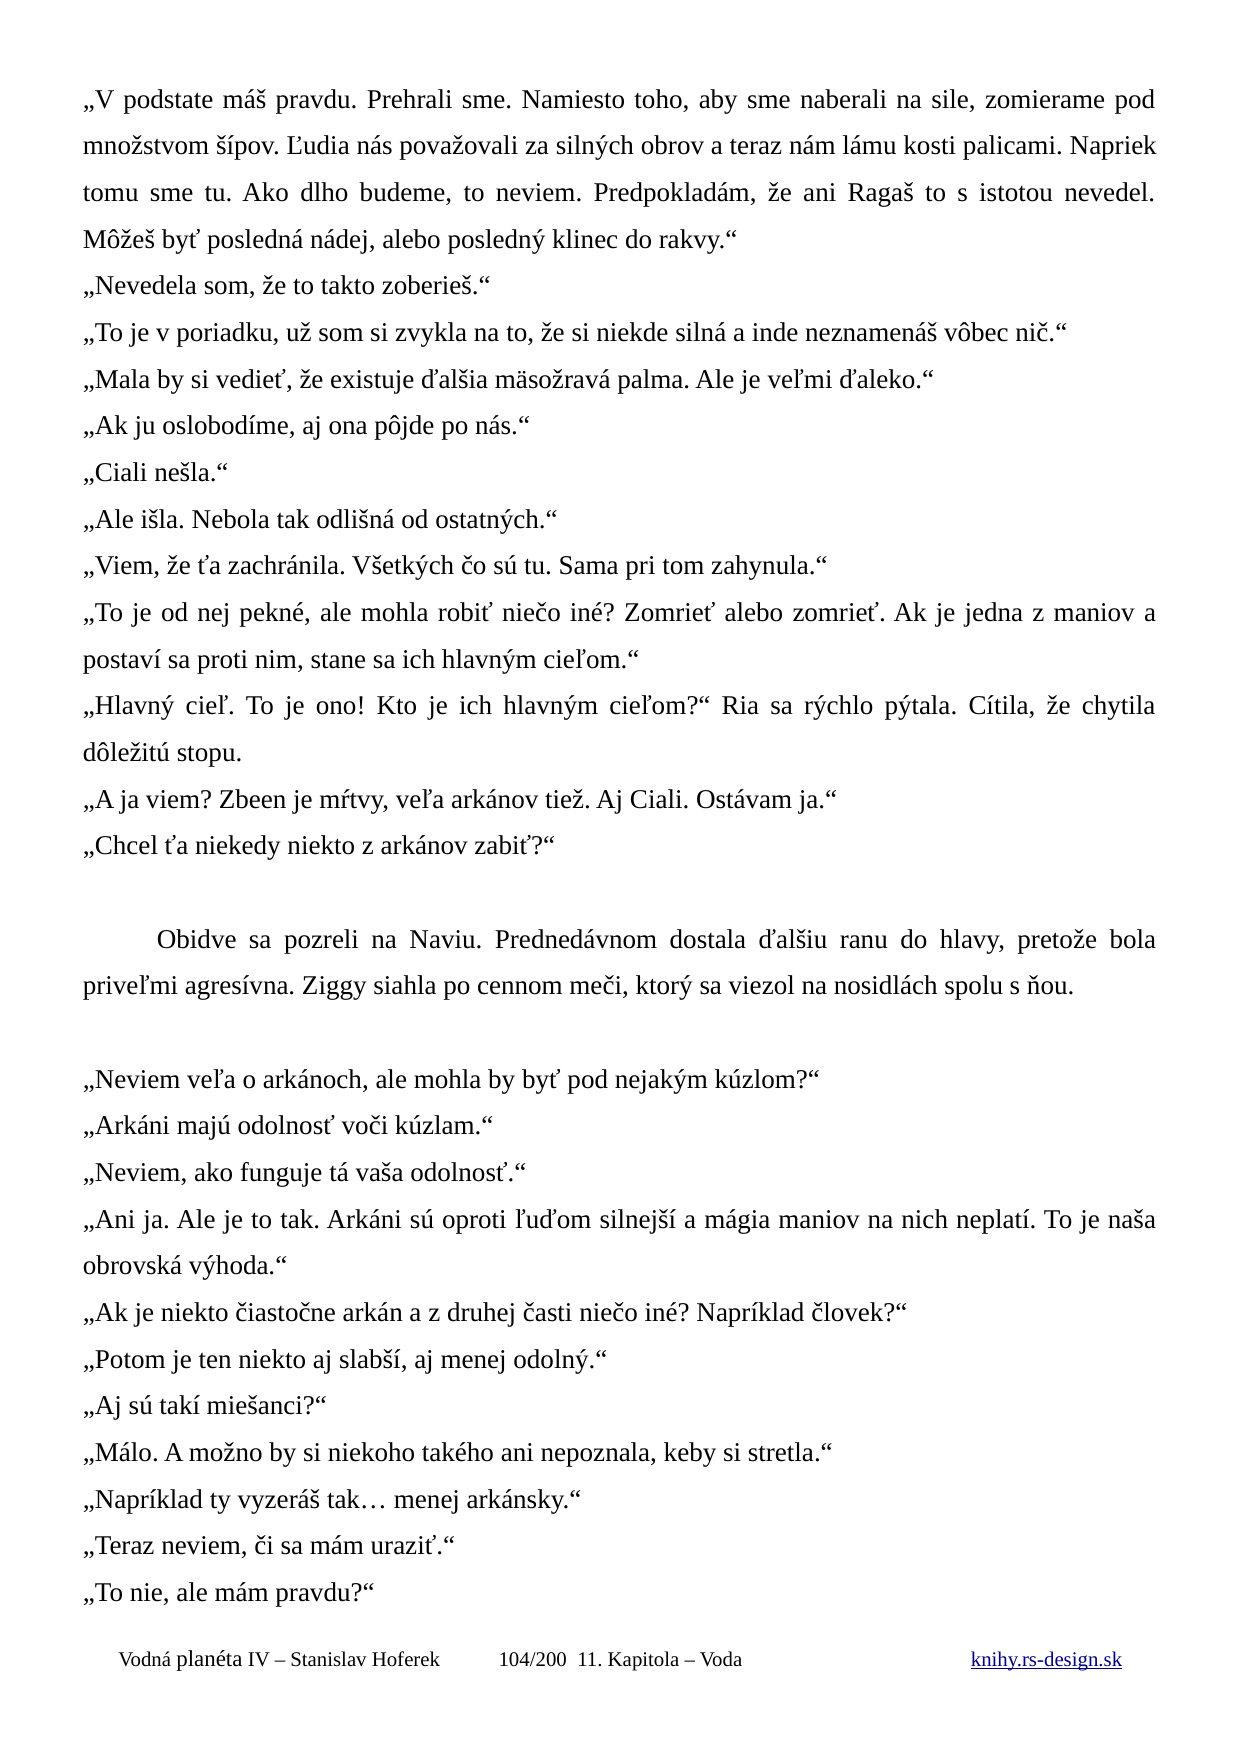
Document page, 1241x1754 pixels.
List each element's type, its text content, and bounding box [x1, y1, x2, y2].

text „Ak je niekto čiastočne arkán a z druhej časti niečo iné? Napríklad človek?“ [83, 1296, 1157, 1327]
text „Chcel ťa niekedy niekto z arkánov zabiť?“ [83, 829, 1157, 861]
text „Neviem, ako funguje tá vaša odolnosť.“ [83, 1156, 1157, 1187]
text „Arkáni majú odolnosť voči kúzlam.“ [83, 1109, 1157, 1141]
text „Málo. A možno by si niekoho takého ani nepoznala, keby si stretla.“ [83, 1436, 1157, 1467]
text „Hlavný cieľ. To je ono! Kto je ich hlavným cieľom?“ Ria sa rýchlo pýtala. Cítila, že chytila dôležitú stopu. [83, 689, 1157, 767]
text „Mala by si vedieť, že existuje ďalšia mäsožravá palma. Ale je veľmi ďaleko.“ [83, 363, 1157, 394]
text „To nie, ale mám pravdu?“ [83, 1576, 1157, 1607]
text „Nevedela som, že to takto zoberieš.“ [83, 269, 1157, 301]
text „To je od nej pekné, ale mohla robiť niečo iné? Zomrieť alebo zomrieť. Ak je jedna z maniov a postaví sa proti nim, stane sa ich hlavným cieľom.“ [83, 596, 1157, 674]
text „To je v poriadku, už som si zvykla na to, že si niekde silná a inde neznamenáš vôbec nič.“ [83, 316, 1157, 347]
text „V podstate máš pravdu. Prehrali sme. Namiesto toho, aby sme naberali na sile, zomierame pod množstvom šípov. Ľudia nás považovali za silných obrov a teraz nám lámu kosti palicami. Napriek tomu sme tu. Ako dlho budeme, to neviem. Predpokladám, že ani Ragaš to s istotou nevedel. Môžeš byť posledná nádej, alebo posledný klinec do rakvy.“ [83, 83, 1157, 254]
text „A ja viem? Zbeen je mŕtvy, veľa arkánov tiež. Aj Ciali. Ostávam ja.“ [83, 783, 1157, 814]
text „Ale išla. Nebola tak odlišná od ostatných.“ [83, 503, 1157, 534]
text „Neviem veľa o arkánoch, ale mohla by byť pod nejakým kúzlom?“ [83, 1063, 1157, 1094]
text „Napríklad ty vyzeráš tak… menej arkánsky.“ [83, 1483, 1157, 1514]
text „Teraz neviem, či sa mám uraziť.“ [83, 1529, 1157, 1561]
text „Ak ju oslobodíme, aj ona pôjde po nás.“ [83, 409, 1157, 441]
text Obidve sa pozreli na Naviu. Prednedávnom dostala ďalšiu ranu do hlavy, pretože bola priveľmi agresívna. Ziggy siahla po cennom meči, ktorý sa viezol na nosidlách spolu s ňou. [83, 923, 1157, 1001]
text „Viem, že ťa zachránila. Všetkých čo sú tu. Sama pri tom zahynula.“ [83, 549, 1157, 581]
text „Aj sú takí miešanci?“ [83, 1389, 1157, 1421]
text „Ciali nešla.“ [83, 456, 1157, 487]
text „Ani ja. Ale je to tak. Arkáni sú oproti ľuďom silnejší a mágia maniov na nich neplatí. To je naša obrovská výhoda.“ [83, 1203, 1157, 1281]
text „Potom je ten niekto aj slabší, aj menej odolný.“ [83, 1343, 1157, 1374]
